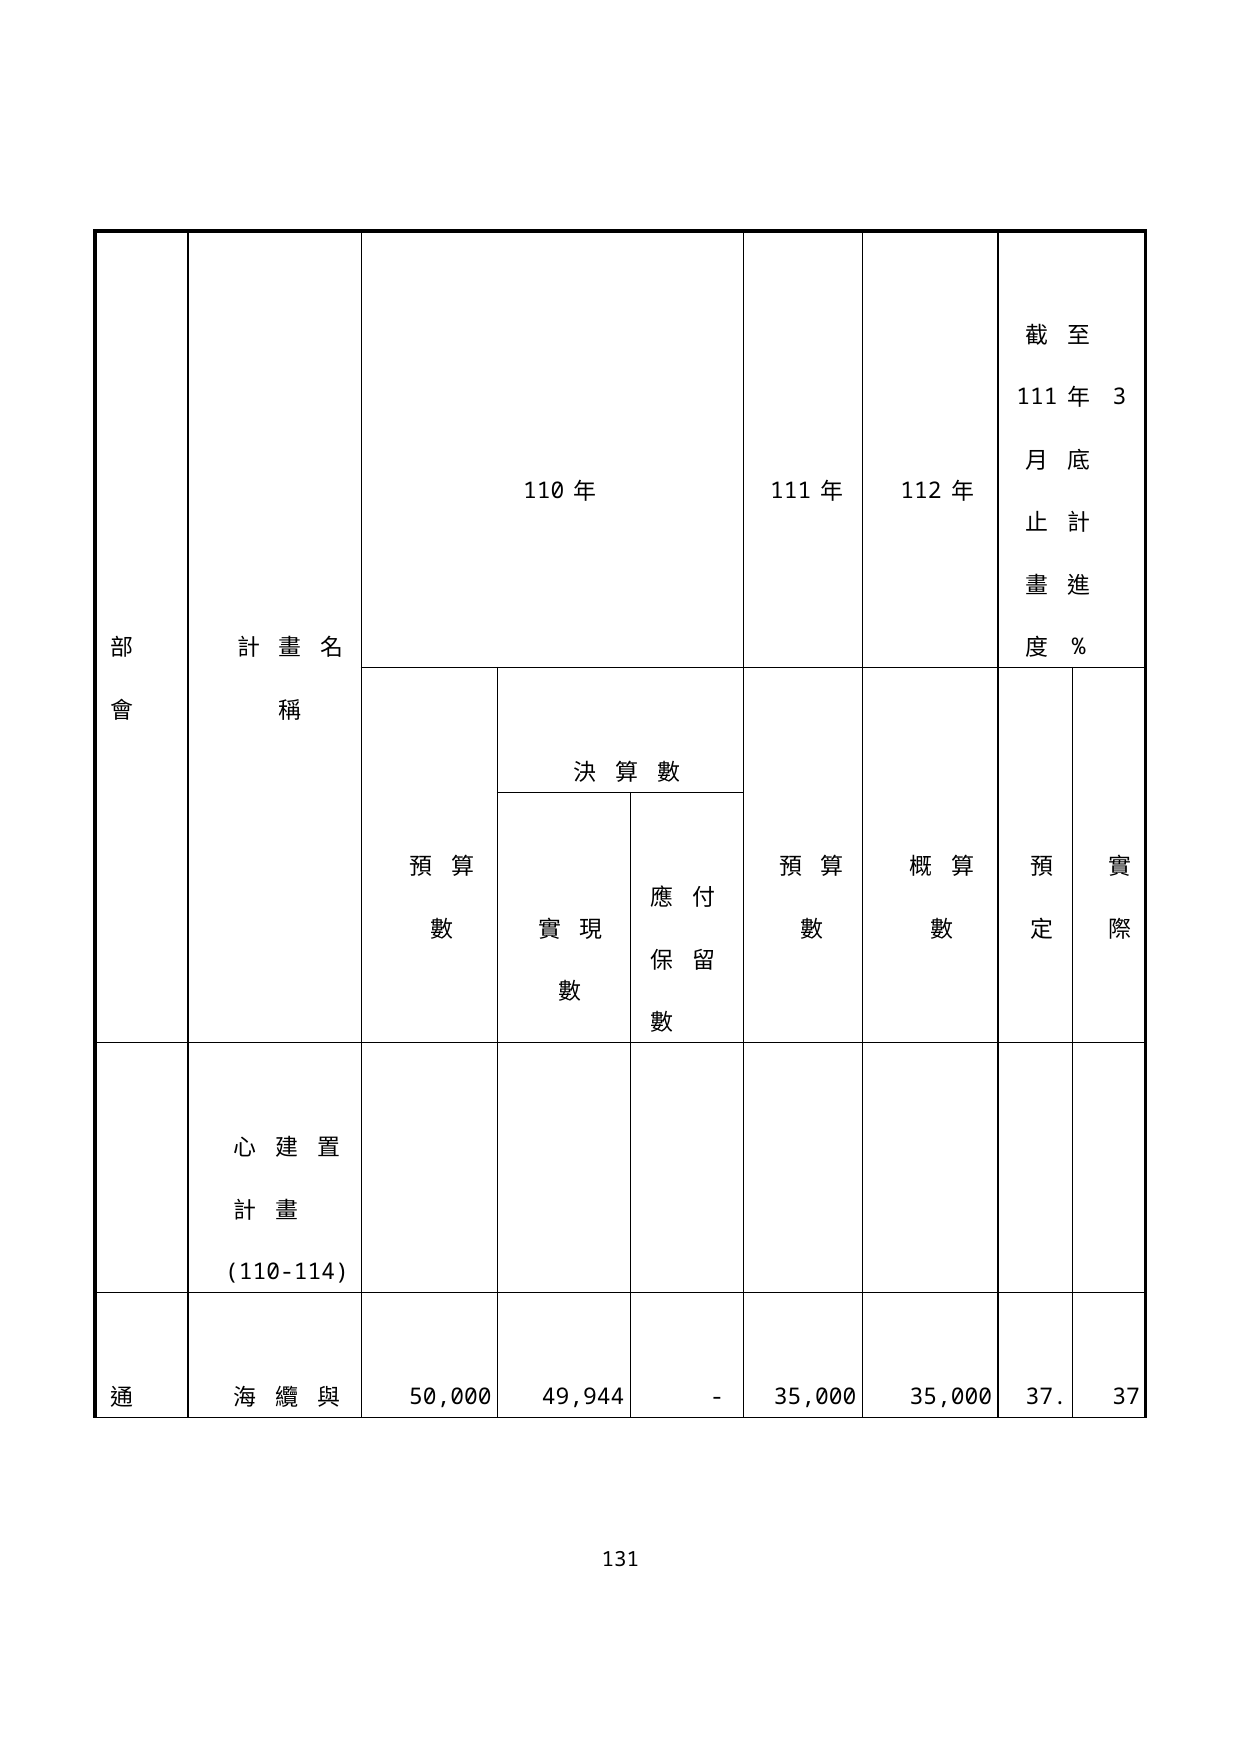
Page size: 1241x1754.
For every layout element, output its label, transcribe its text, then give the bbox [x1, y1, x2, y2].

table_cell 海纜與 [189, 1293, 361, 1417]
table_cell 預算數 [362, 668, 497, 1042]
table_cell [97, 1043, 187, 1292]
table_header 110年 [362, 233, 743, 667]
table_cell [744, 1043, 862, 1292]
table_cell 應付保留數 [631, 793, 743, 1042]
table_cell - [631, 1293, 743, 1417]
table_cell 預定 [999, 668, 1072, 1042]
table_cell 通 [97, 1293, 187, 1417]
table_cell 37 [1073, 1293, 1144, 1417]
table_cell [863, 1043, 997, 1292]
table_header 部會 [97, 233, 187, 1042]
table_cell 決算數 [498, 668, 743, 792]
table_cell [999, 1043, 1072, 1292]
table_cell 實現數 [498, 793, 630, 1042]
table_cell 預算數 [744, 668, 862, 1042]
table_cell 35,000 [744, 1293, 862, 1417]
table_header 112年 [863, 233, 997, 667]
table_header 計畫名稱 [189, 233, 361, 1042]
table_cell 37. [999, 1293, 1072, 1417]
table_cell 心建置計畫(110-114) [189, 1043, 361, 1292]
table_cell [631, 1043, 743, 1292]
table_cell 49,944 [498, 1293, 630, 1417]
table_cell 35,000 [863, 1293, 997, 1417]
table_header 111年 [744, 233, 862, 667]
table_cell 實際 [1073, 668, 1144, 1042]
table_cell 50,000 [362, 1293, 497, 1417]
table_cell [498, 1043, 630, 1292]
table_header 截至111年3月底止計畫進度% [999, 233, 1144, 667]
table_cell 概算數 [863, 668, 997, 1042]
table_cell [1073, 1043, 1144, 1292]
table_cell [362, 1043, 497, 1292]
